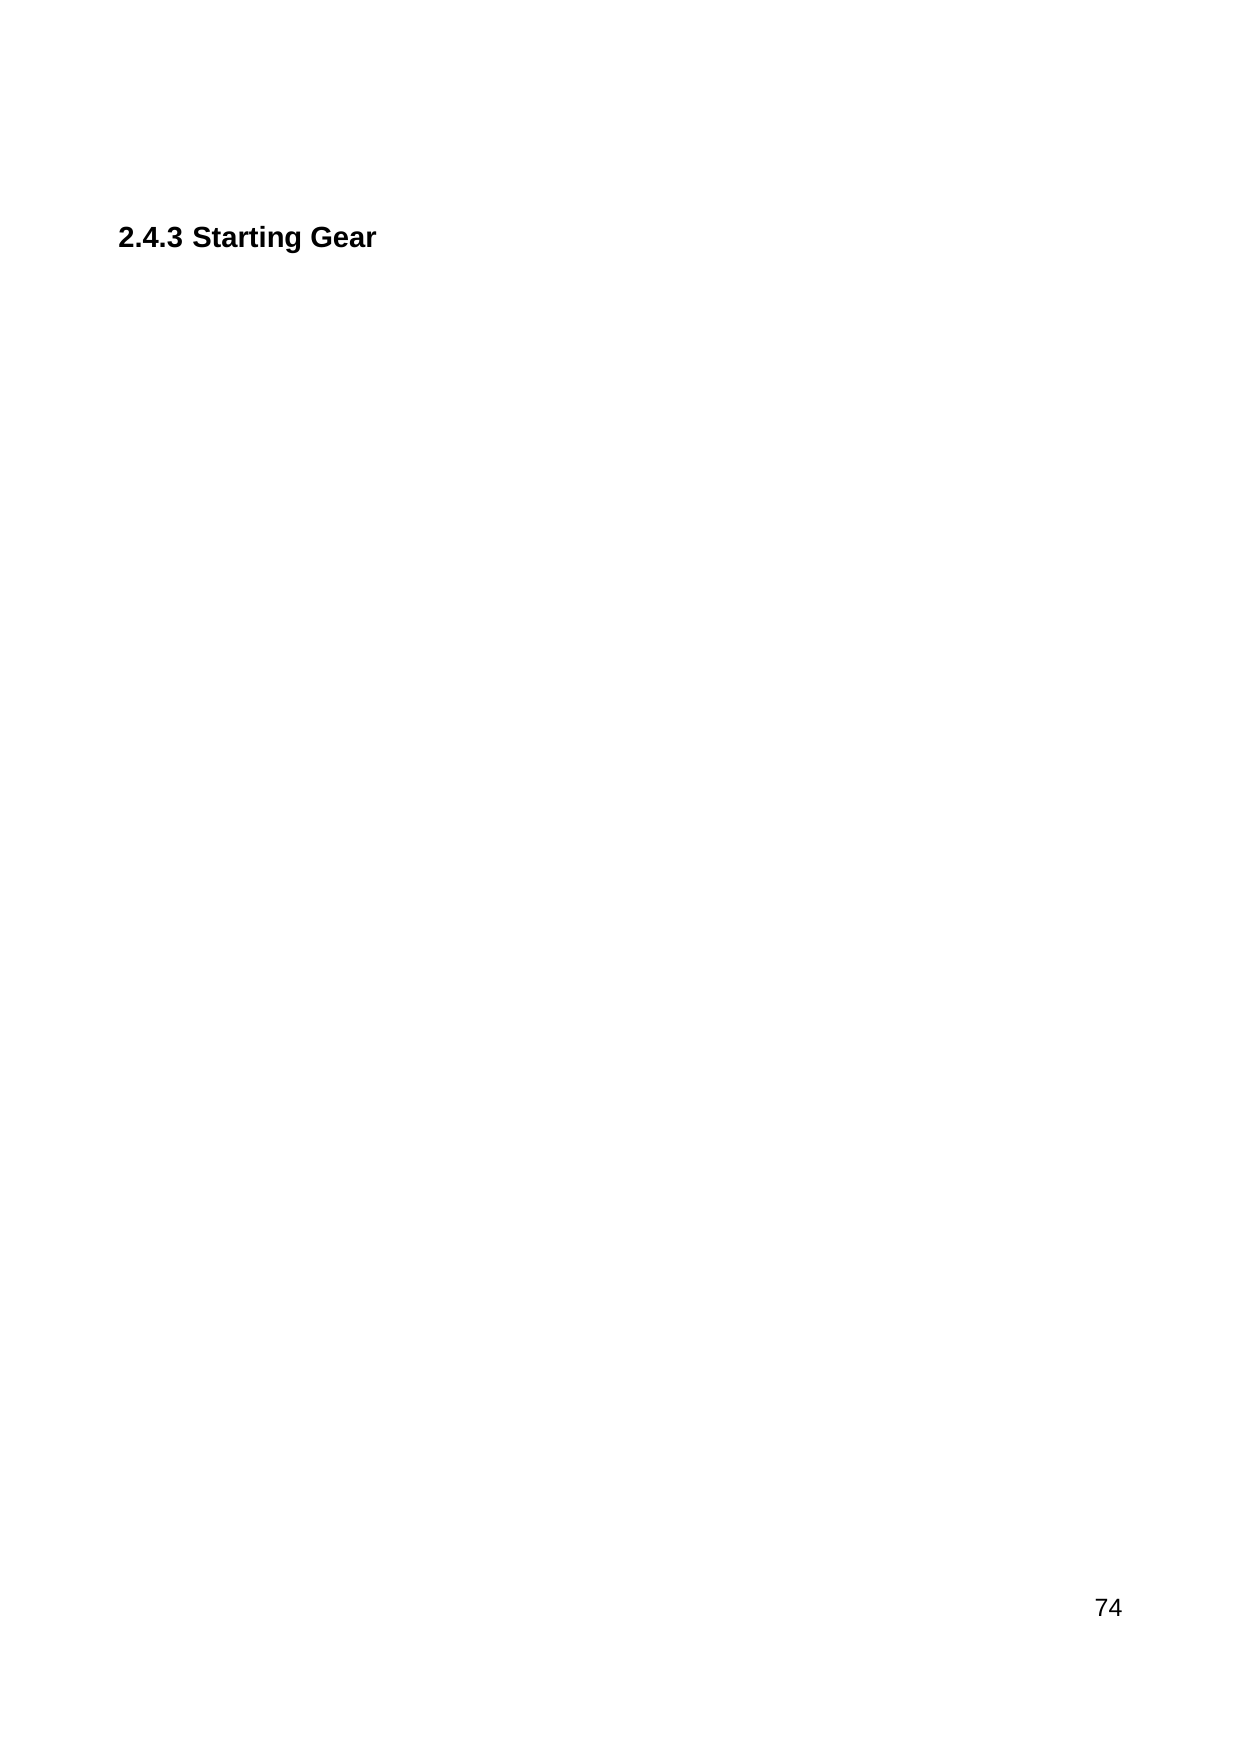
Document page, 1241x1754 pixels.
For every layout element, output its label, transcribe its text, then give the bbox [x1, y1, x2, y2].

subtitle Starting Gear [118, 220, 605, 254]
